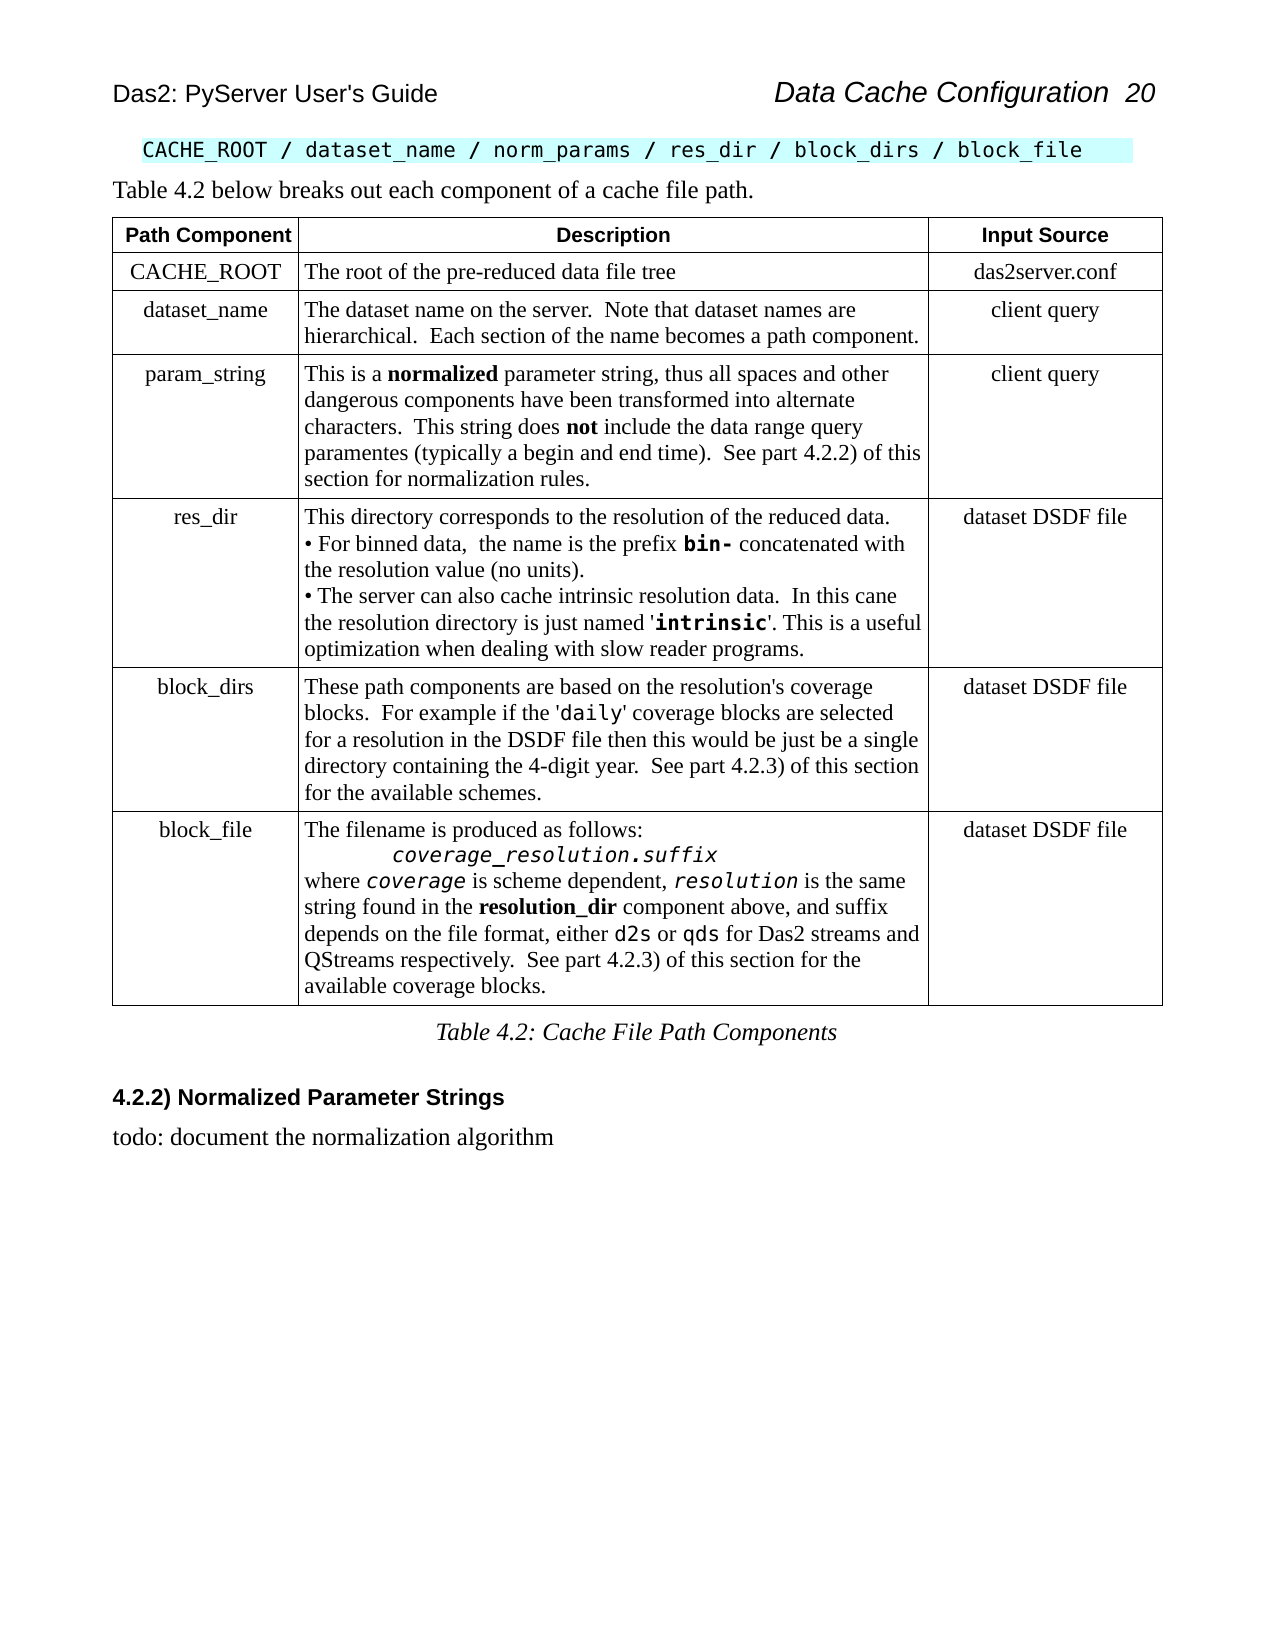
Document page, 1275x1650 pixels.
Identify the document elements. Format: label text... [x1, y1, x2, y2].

subtitle Normalized Parameter Strings [112, 1083, 1162, 1110]
table_cell The root of the pre-reduced data file tree [299, 253, 928, 290]
table_cell client query [929, 291, 1162, 354]
table_header Path Component [113, 218, 298, 252]
table_cell param_string [113, 355, 298, 498]
table_header Input Source [929, 218, 1162, 252]
text CACHE_ROOT / dataset_name / norm_params / res_dir / block_dirs / block_file [142, 138, 1133, 163]
table_cell dataset DSDF file [929, 499, 1162, 667]
table_cell das2server.conf [929, 253, 1162, 290]
table_cell The dataset name on the server. Note that dataset names are hierarchical. Each section of the name becomes a path component. [299, 291, 928, 354]
table_cell This directory corresponds to the resolution of the reduced data. • For binned data, the name is the prefix bin- concatenated with the resolution value (no units). • The server can also cache intrinsic resolution data. In this cane the resolution directory is just named 'intrinsic'. This is a useful optimization when dealing with slow reader programs. [299, 499, 928, 667]
table_cell These path components are based on the resolution's coverage blocks. For example if the 'daily' coverage blocks are selected for a resolution in the DSDF file then this would be just be a single directory containing the 4-digit year. See part 4.2.3 of this section for the available schemes. [299, 668, 928, 811]
text todo: document the normalization algorithm [112, 1122, 1162, 1151]
text Table 4.2: Cache File Path Components [112, 1017, 1162, 1046]
text Table 4.2 below breaks out each component of a cache file path. [112, 175, 1162, 204]
table_cell The filename is produced as follows: coverage_resolution.suffix where coverage is scheme dependent, resolution is the same string found in the resolution_dir component above, and suffix depends on the file format, either d2s or qds for Das2 streams and QStreams respectively. See part 4.2.3 of this section for the available coverage blocks. [299, 812, 928, 1004]
table_header Description [299, 218, 928, 252]
table_cell res_dir [113, 499, 298, 667]
table_cell dataset_name [113, 291, 298, 354]
table_cell client query [929, 355, 1162, 498]
table_cell This is a normalized parameter string, thus all spaces and other dangerous components have been transformed into alternate characters. This string does not include the data range query paramentes (typically a begin and end time). See part 4.2.2 of this section for normalization rules. [299, 355, 928, 498]
table_cell CACHE_ROOT [113, 253, 298, 290]
table_cell block_dirs [113, 668, 298, 811]
table_cell dataset DSDF file [929, 812, 1162, 1004]
table_cell block_file [113, 812, 298, 1004]
table_cell dataset DSDF file [929, 668, 1162, 811]
